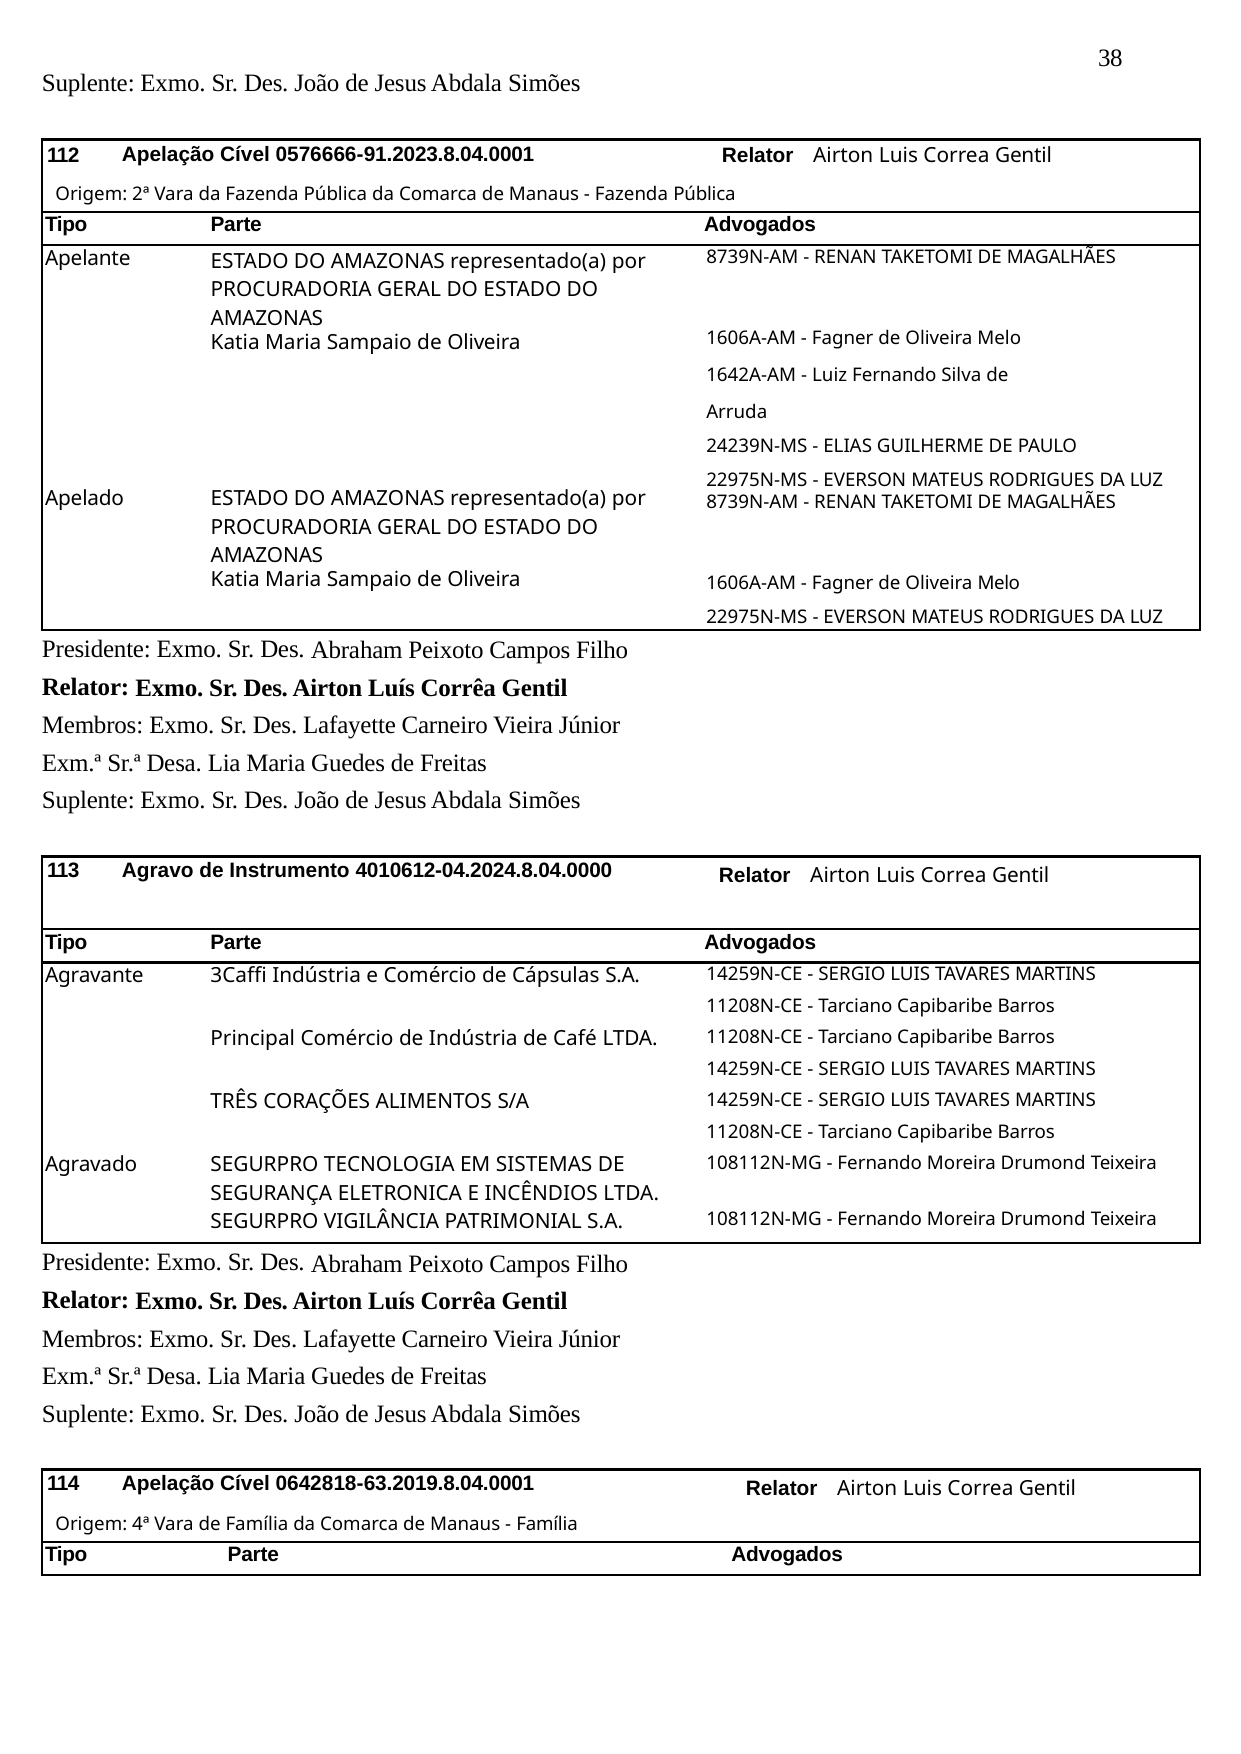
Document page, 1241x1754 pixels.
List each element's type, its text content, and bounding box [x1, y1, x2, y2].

table_cell 3Caffi Indústria e Comércio de Cápsulas S.A. [173, 964, 694, 989]
table_header Relator Airton Luis Correa Gentil [680, 1471, 1199, 1541]
table_cell Tipo [43, 1543, 184, 1574]
table_cell 11208N-CE - Tarciano Capibaribe Barros [694, 989, 1199, 1019]
table_cell [43, 989, 173, 1019]
table_cell [43, 1052, 173, 1082]
text Presidente: Exmo. Sr. Des. Abraham Peixoto Campos Filho [42, 634, 1211, 664]
text Exm.ª Sr.ª Desa. Lia Maria Guedes de Freitas [42, 747, 1211, 777]
table_cell Agravado [43, 1145, 173, 1242]
text Membros: Exmo. Sr. Des. Lafayette Carneiro Vieira Júnior [42, 709, 1211, 739]
table_cell Tipo [43, 930, 173, 961]
table_cell 14259N-CE - SERGIO LUIS TAVARES MARTINS [694, 964, 1199, 989]
table_cell Parte [184, 1543, 680, 1574]
table_cell Parte [173, 930, 694, 961]
table_cell Advogados [694, 930, 1199, 961]
text Relator: Exmo. Sr. Des. Airton Luís Corrêa Gentil [42, 1285, 1211, 1315]
table_cell Advogados [673, 213, 1199, 244]
table_cell Agravante [43, 964, 173, 989]
table_cell Parte [167, 213, 673, 244]
text Membros: Exmo. Sr. Des. Lafayette Carneiro Vieira Júnior [42, 1322, 1211, 1352]
table_header 112 Apelação Cível 0576666-91.2023.8.04.0001 Relator Airton Luis Correa Gentil Origem: 2ª Vara da Fazenda Pública da Comarca de Manaus - Fazenda Pública [43, 141, 1199, 211]
table_cell Principal Comércio de Indústria de Café LTDA. [173, 1019, 694, 1052]
text Suplente: Exmo. Sr. Des. João de Jesus Abdala Simões [42, 67, 1211, 97]
text Suplente: Exmo. Sr. Des. João de Jesus Abdala Simões [42, 784, 1211, 814]
table_cell 14259N-CE - SERGIO LUIS TAVARES MARTINS [694, 1052, 1199, 1082]
table_cell [43, 1115, 173, 1145]
table_cell TRÊS CORAÇÕES ALIMENTOS S/A [173, 1082, 694, 1115]
table_cell ESTADO DO AMAZONAS representado(a) por PROCURADORIA GERAL DO ESTADO DO AMAZONAS Katia Maria Sampaio de Oliveira ESTADO DO AMAZONAS representado(a) por PROCURADORIA GERAL DO ESTADO DO AMAZONAS Katia Maria Sampaio de Oliveira [167, 246, 673, 629]
table_header 114 Apelação Cível 0642818-63.2019.8.04.0001 Origem: 4ª Vara de Família da Comarca de Manaus - Família [43, 1471, 680, 1541]
table_cell SEGURPRO TECNOLOGIA EM SISTEMAS DE SEGURANÇA ELETRONICA E INCÊNDIOS LTDA. SEGURPRO VIGILÂNCIA PATRIMONIAL S.A. [173, 1145, 694, 1242]
table_cell [43, 1082, 173, 1115]
table_cell 108112N-MG - Fernando Moreira Drumond Teixeira 108112N-MG - Fernando Moreira Drumond Teixeira [694, 1145, 1199, 1242]
text Presidente: Exmo. Sr. Des. Abraham Peixoto Campos Filho [42, 1247, 1211, 1277]
table_cell [173, 1115, 694, 1145]
table_cell 14259N-CE - SERGIO LUIS TAVARES MARTINS [694, 1082, 1199, 1115]
table_header Relator Airton Luis Correa Gentil [694, 858, 1199, 928]
table_cell [173, 989, 694, 1019]
table_cell Tipo [43, 213, 167, 244]
table_cell Advogados [680, 1543, 1199, 1574]
table_cell [173, 1052, 694, 1082]
table_cell 8739N-AM - RENAN TAKETOMI DE MAGALHÃES 1606A-AM - Fagner de Oliveira Melo 1642A-AM - Luiz Fernando Silva de Arruda 24239N-MS - ELIAS GUILHERME DE PAULO 22975N-MS - EVERSON MATEUS RODRIGUES DA LUZ 8739N-AM - RENAN TAKETOMI DE MAGALHÃES 1606A-AM - Fagner de Oliveira Melo 22975N-MS - EVERSON MATEUS RODRIGUES DA LUZ [673, 246, 1199, 629]
table_cell 11208N-CE - Tarciano Capibaribe Barros [694, 1019, 1199, 1052]
table_cell Apelante Apelado [43, 246, 167, 629]
text Relator: Exmo. Sr. Des. Airton Luís Corrêa Gentil [42, 672, 1211, 702]
text Exm.ª Sr.ª Desa. Lia Maria Guedes de Freitas [42, 1360, 1211, 1390]
table_cell [43, 1019, 173, 1052]
table_cell 11208N-CE - Tarciano Capibaribe Barros [694, 1115, 1199, 1145]
text Suplente: Exmo. Sr. Des. João de Jesus Abdala Simões [42, 1397, 1211, 1427]
table_header 113 Agravo de Instrumento 4010612-04.2024.8.04.0000 [43, 858, 694, 928]
